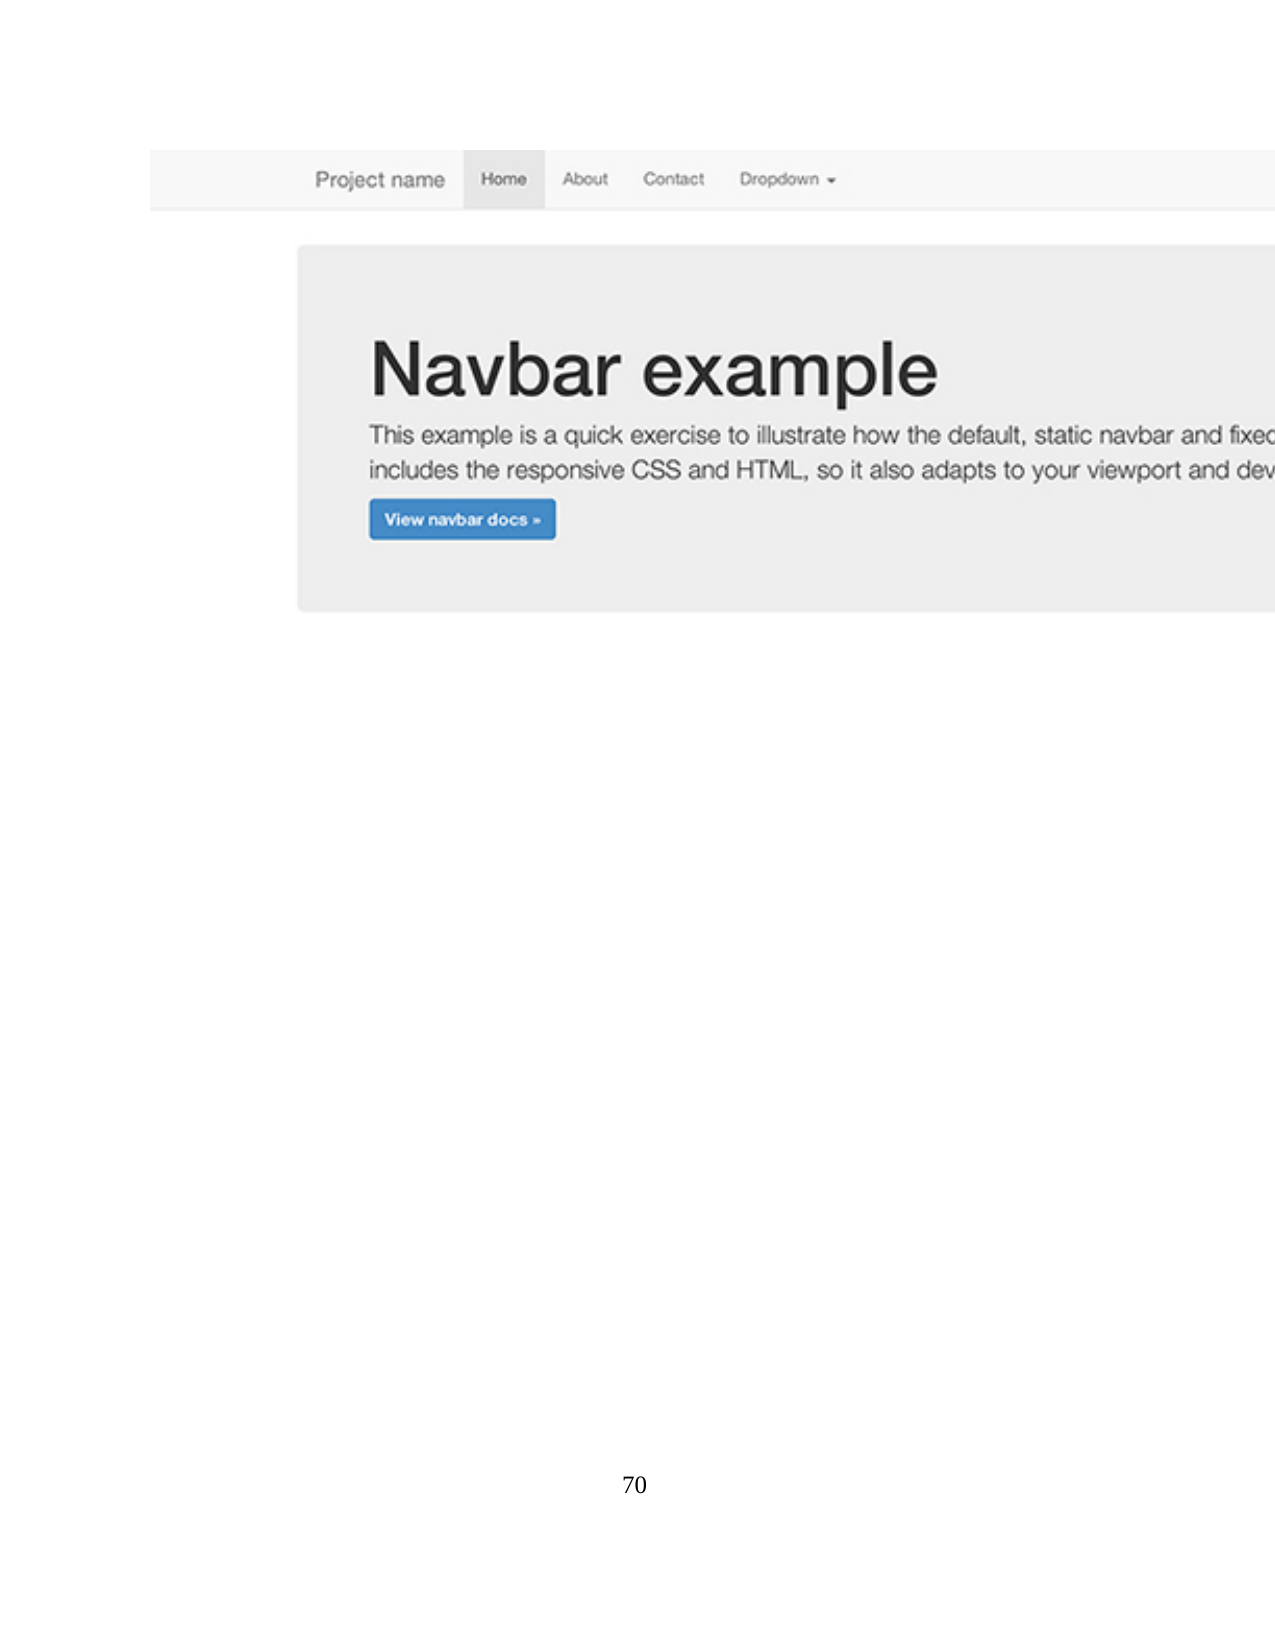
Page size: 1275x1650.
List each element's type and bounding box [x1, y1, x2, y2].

picture [150, 150, 1275, 1400]
